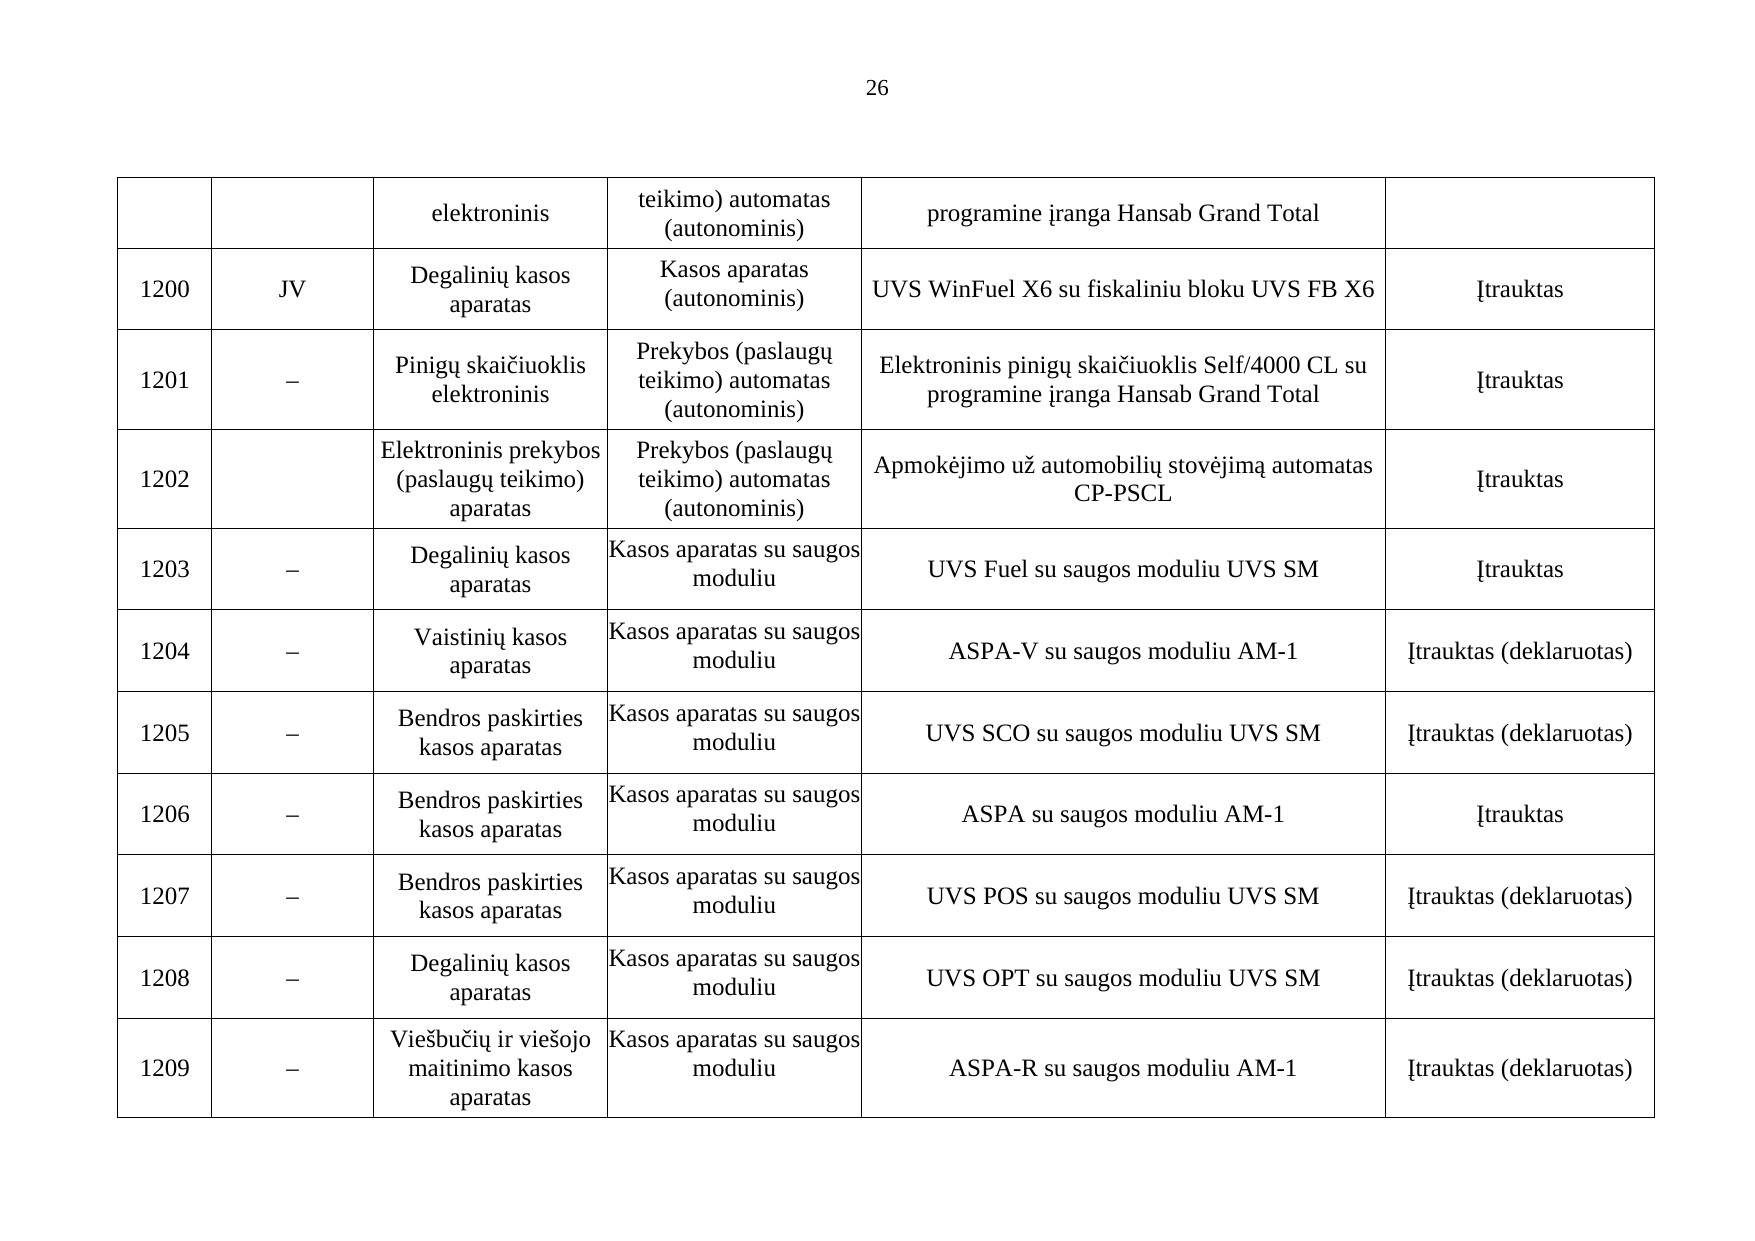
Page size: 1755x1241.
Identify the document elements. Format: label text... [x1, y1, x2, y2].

table_cell ASPA-V su saugos moduliu AM-1 [862, 610, 1385, 691]
table_cell [118, 178, 211, 248]
table_cell Elektroninis prekybos (paslaugų teikimo) aparatas [374, 430, 607, 528]
table_cell 1209 [118, 1019, 211, 1117]
table_cell Įtrauktas (deklaruotas) [1386, 1019, 1654, 1117]
table_cell 1207 [118, 855, 211, 936]
table_cell Bendros paskirties kasos aparatas [374, 774, 607, 854]
table_cell Kasos aparatas su saugos moduliu [608, 1019, 861, 1117]
table_cell 1208 [118, 937, 211, 1018]
table_cell 1205 [118, 692, 211, 773]
table_cell Įtrauktas [1386, 249, 1654, 329]
table_cell Įtrauktas [1386, 529, 1654, 609]
table_cell UVS OPT su saugos moduliu UVS SM [862, 937, 1385, 1018]
table_cell Viešbučių ir viešojo maitinimo kasos aparatas [374, 1019, 607, 1117]
table_cell [1386, 178, 1654, 248]
table_cell Įtrauktas (deklaruotas) [1386, 855, 1654, 936]
table_cell Prekybos (paslaugų teikimo) automatas (autonominis) [608, 430, 861, 528]
table_cell Vaistinių kasos aparatas [374, 610, 607, 691]
table_cell JV [212, 249, 373, 329]
table_cell – [212, 1019, 373, 1117]
table_cell Įtrauktas (deklaruotas) [1386, 610, 1654, 691]
table_cell – [212, 529, 373, 609]
table_cell Kasos aparatas su saugos moduliu [608, 610, 861, 691]
table_cell Kasos aparatas su saugos moduliu [608, 937, 861, 1018]
table_cell [212, 178, 373, 248]
table_cell – [212, 855, 373, 936]
table_cell Apmokėjimo už automobilių stovėjimą automatas CP-PSCL [862, 430, 1385, 528]
table_cell Bendros paskirties kasos aparatas [374, 692, 607, 773]
table_cell – [212, 937, 373, 1018]
table_cell Įtrauktas [1386, 330, 1654, 428]
table_cell Degalinių kasos aparatas [374, 529, 607, 609]
table_cell ASPA su saugos moduliu AM-1 [862, 774, 1385, 854]
table_cell Bendros paskirties kasos aparatas [374, 855, 607, 936]
table_cell – [212, 610, 373, 691]
table_cell UVS WinFuel X6 su fiskaliniu bloku UVS FB X6 [862, 249, 1385, 329]
table_cell UVS Fuel su saugos moduliu UVS SM [862, 529, 1385, 609]
table_cell Kasos aparatas su saugos moduliu [608, 855, 861, 936]
table_cell – [212, 774, 373, 854]
table_cell 1200 [118, 249, 211, 329]
table_cell Įtrauktas (deklaruotas) [1386, 937, 1654, 1018]
table_cell Kasos aparatas su saugos moduliu [608, 774, 861, 854]
table_cell Prekybos (paslaugų teikimo) automatas (autonominis) [608, 330, 861, 428]
table_cell – [212, 692, 373, 773]
table_cell Kasos aparatas su saugos moduliu [608, 529, 861, 609]
table_cell ASPA-R su saugos moduliu AM-1 [862, 1019, 1385, 1117]
table_cell 1202 [118, 430, 211, 528]
table_cell Kasos aparatas (autonominis) [608, 249, 861, 329]
table_cell – [212, 330, 373, 428]
table_cell Pinigų skaičiuoklis elektroninis [374, 330, 607, 428]
table_cell programine įranga Hansab Grand Total [862, 178, 1385, 248]
table_cell Įtrauktas (deklaruotas) [1386, 692, 1654, 773]
table_cell Degalinių kasos aparatas [374, 249, 607, 329]
table_cell Kasos aparatas su saugos moduliu [608, 692, 861, 773]
table_cell 1203 [118, 529, 211, 609]
table_cell UVS POS su saugos moduliu UVS SM [862, 855, 1385, 936]
table_cell UVS SCO su saugos moduliu UVS SM [862, 692, 1385, 773]
table_cell elektroninis [374, 178, 607, 248]
table_cell Degalinių kasos aparatas [374, 937, 607, 1018]
table_cell 1206 [118, 774, 211, 854]
table_cell Įtrauktas [1386, 430, 1654, 528]
table_cell 1201 [118, 330, 211, 428]
table_cell teikimo) automatas (autonominis) [608, 178, 861, 248]
table_cell 1204 [118, 610, 211, 691]
table_cell Elektroninis pinigų skaičiuoklis Self/4000 CL su programine įranga Hansab Grand Total [862, 330, 1385, 428]
table_cell Įtrauktas [1386, 774, 1654, 854]
table_cell [212, 430, 373, 528]
